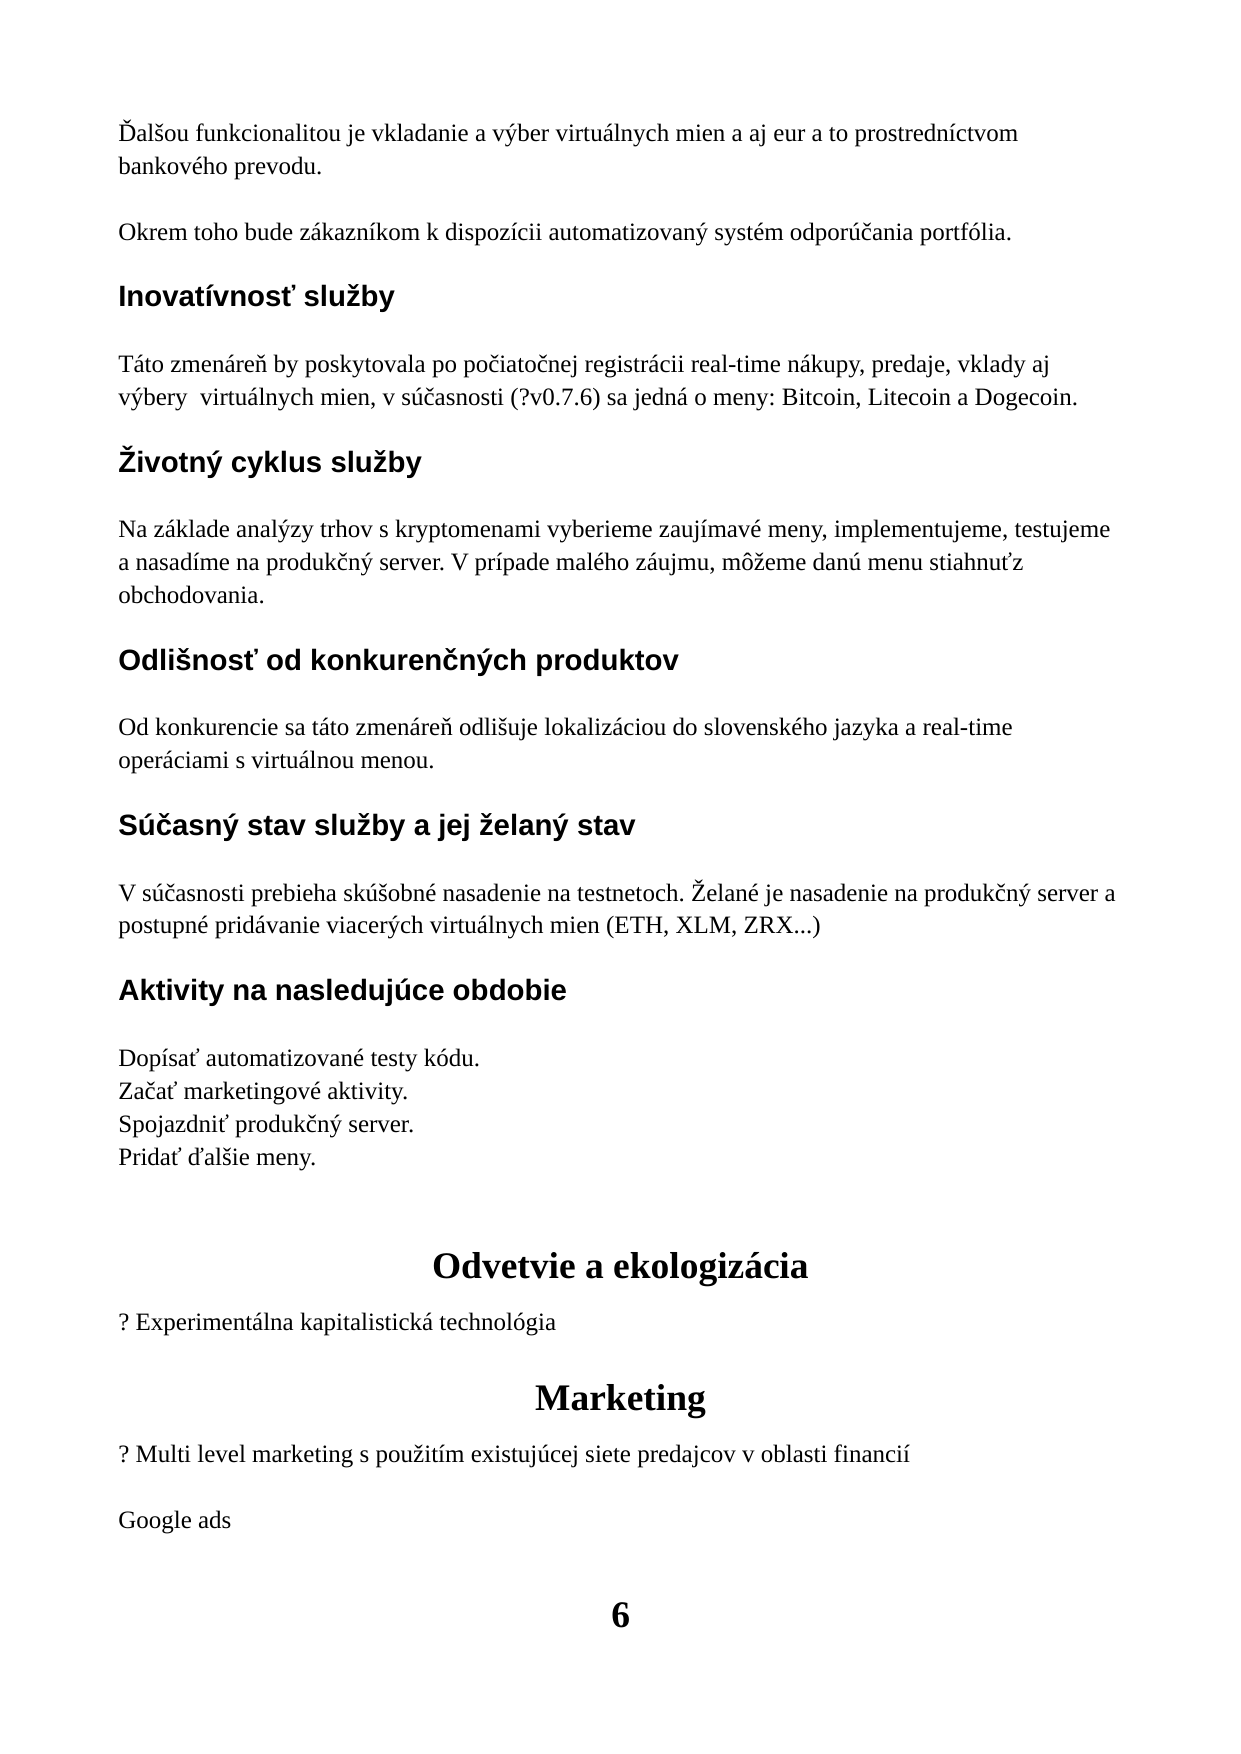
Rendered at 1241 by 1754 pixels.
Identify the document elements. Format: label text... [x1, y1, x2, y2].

text Ďalšou funkcionalitou je vkladanie a výber virtuálnych mien a aj eur a to prostredníctvom bankového prevodu. [118, 118, 1122, 180]
subtitle Životný cyklus služby [118, 444, 1122, 478]
text Spojazdniť produkčný server. [118, 1109, 1122, 1137]
text Okrem toho bude zákazníkom k dispozícii automatizovaný systém odporúčania portfólia. [118, 199, 1122, 246]
text Na základe analýzy trhov s kryptomenami vyberieme zaujímavé meny, implementujeme, testujeme a nasadíme na produkčný server. V prípade malého záujmu, môžeme danú menu stiahnuťz obchodovania. [118, 491, 1122, 609]
text Dopísať automatizované testy kódu. [118, 1019, 1122, 1071]
text ? Experimentálna kapitalistická technológia [118, 1299, 1122, 1336]
text V súčasnosti prebieha skúšobné nasadenie na testnetoch. Želané je nasadenie na produkčný server a postupné pridávanie viacerých virtuálnych mien (ETH, XLM, ZRX...) [118, 854, 1122, 939]
subtitle Odvetvie a ekologizácia [118, 1243, 1122, 1286]
text Táto zmenáreň by poskytovala po počiatočnej registrácii real-time nákupy, predaje, vklady aj výbery virtuálnych mien, v súčasnosti (?v0.7.6) sa jedná o meny: Bitcoin, Litecoin a Dogecoin. [118, 326, 1122, 411]
text Od konkurencie sa táto zmenáreň odlišuje lokalizáciou do slovenského jazyka a real-time operáciami s virtuálnou menou. [118, 689, 1122, 774]
text ? Multi level marketing s použitím existujúcej siete predajcov v oblasti financií [118, 1431, 1122, 1468]
subtitle Marketing [118, 1375, 1122, 1418]
text Google ads [118, 1487, 1122, 1534]
subtitle Súčasný stav služby a jej želaný stav [118, 808, 1122, 841]
subtitle Aktivity na nasledujúce obdobie [118, 973, 1122, 1007]
subtitle Inovatívnosť služby [118, 279, 1122, 313]
text Začať marketingové aktivity. [118, 1076, 1122, 1104]
text Pridať ďalšie meny. [118, 1142, 1122, 1171]
subtitle Odlišnosť od konkurenčných produktov [118, 643, 1122, 676]
